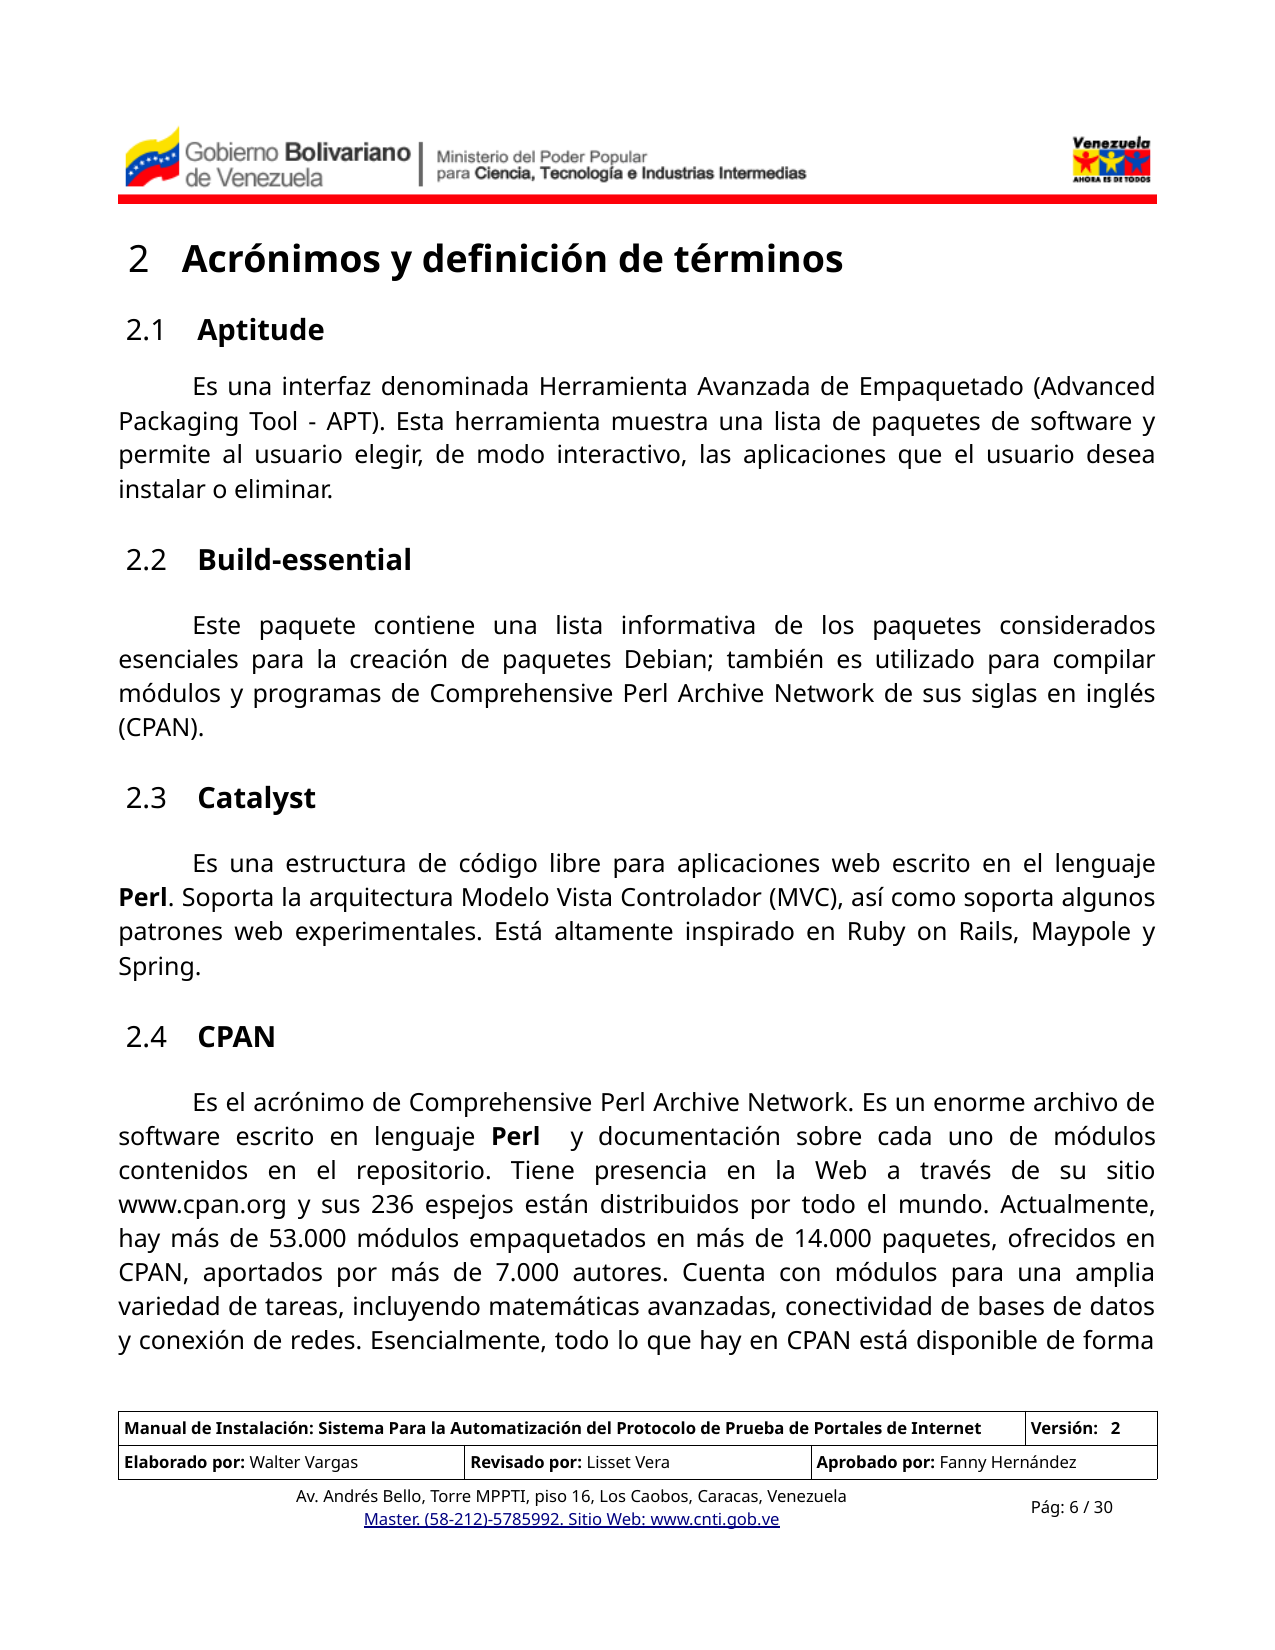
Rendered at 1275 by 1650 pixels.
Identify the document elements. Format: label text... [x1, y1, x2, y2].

subtitle Build-essential [118, 539, 1157, 579]
subtitle Acrónimos y definición de términos [118, 233, 1157, 284]
subtitle Aptitude [118, 309, 1157, 349]
text Es una estructura de código libre para aplicaciones web escrito en el lenguaje Perl. Soporta la arquitectura Modelo Vista Controlador (MVC), así como soporta algunos patrones web experimentales. Está altamente inspirado en Ruby on Rails, Maypole y Spring. [118, 837, 1157, 982]
subtitle Catalyst [118, 778, 1157, 817]
text Este paquete contiene una lista informativa de los paquetes considerados esenciales para la creación de paquetes Debian; también es utilizado para compilar módulos y programas de Comprehensive Perl Archive Network de sus siglas en inglés (CPAN). [118, 599, 1157, 744]
picture [118, 118, 1157, 204]
text Es el acrónimo de Comprehensive Perl Archive Network. Es un enorme archivo de software escrito en lenguaje Perl y documentación sobre cada uno de módulos contenidos en el repositorio. Tiene presencia en la Web a través de su sitio www.cpan.org y sus 236 espejos están distribuidos por todo el mundo. Actualmente, hay más de 53.000 módulos empaquetados en más de 14.000 paquetes, ofrecidos en CPAN, aportados por más de 7.000 autores. Cuenta con módulos para una amplia variedad de tareas, incluyendo matemáticas avanzadas, conectividad de bases de datos y conexión de redes. Esencialmente, todo lo que hay en CPAN está disponible de forma [118, 1076, 1157, 1357]
text Es una interfaz denominada Herramienta Avanzada de Empaquetado (Advanced Packaging Tool - APT). Esta herramienta muestra una lista de paquetes de software y permite al usuario elegir, de modo interactivo, las aplicaciones que el usuario desea instalar o eliminar. [118, 369, 1157, 505]
subtitle CPAN [118, 1016, 1157, 1056]
